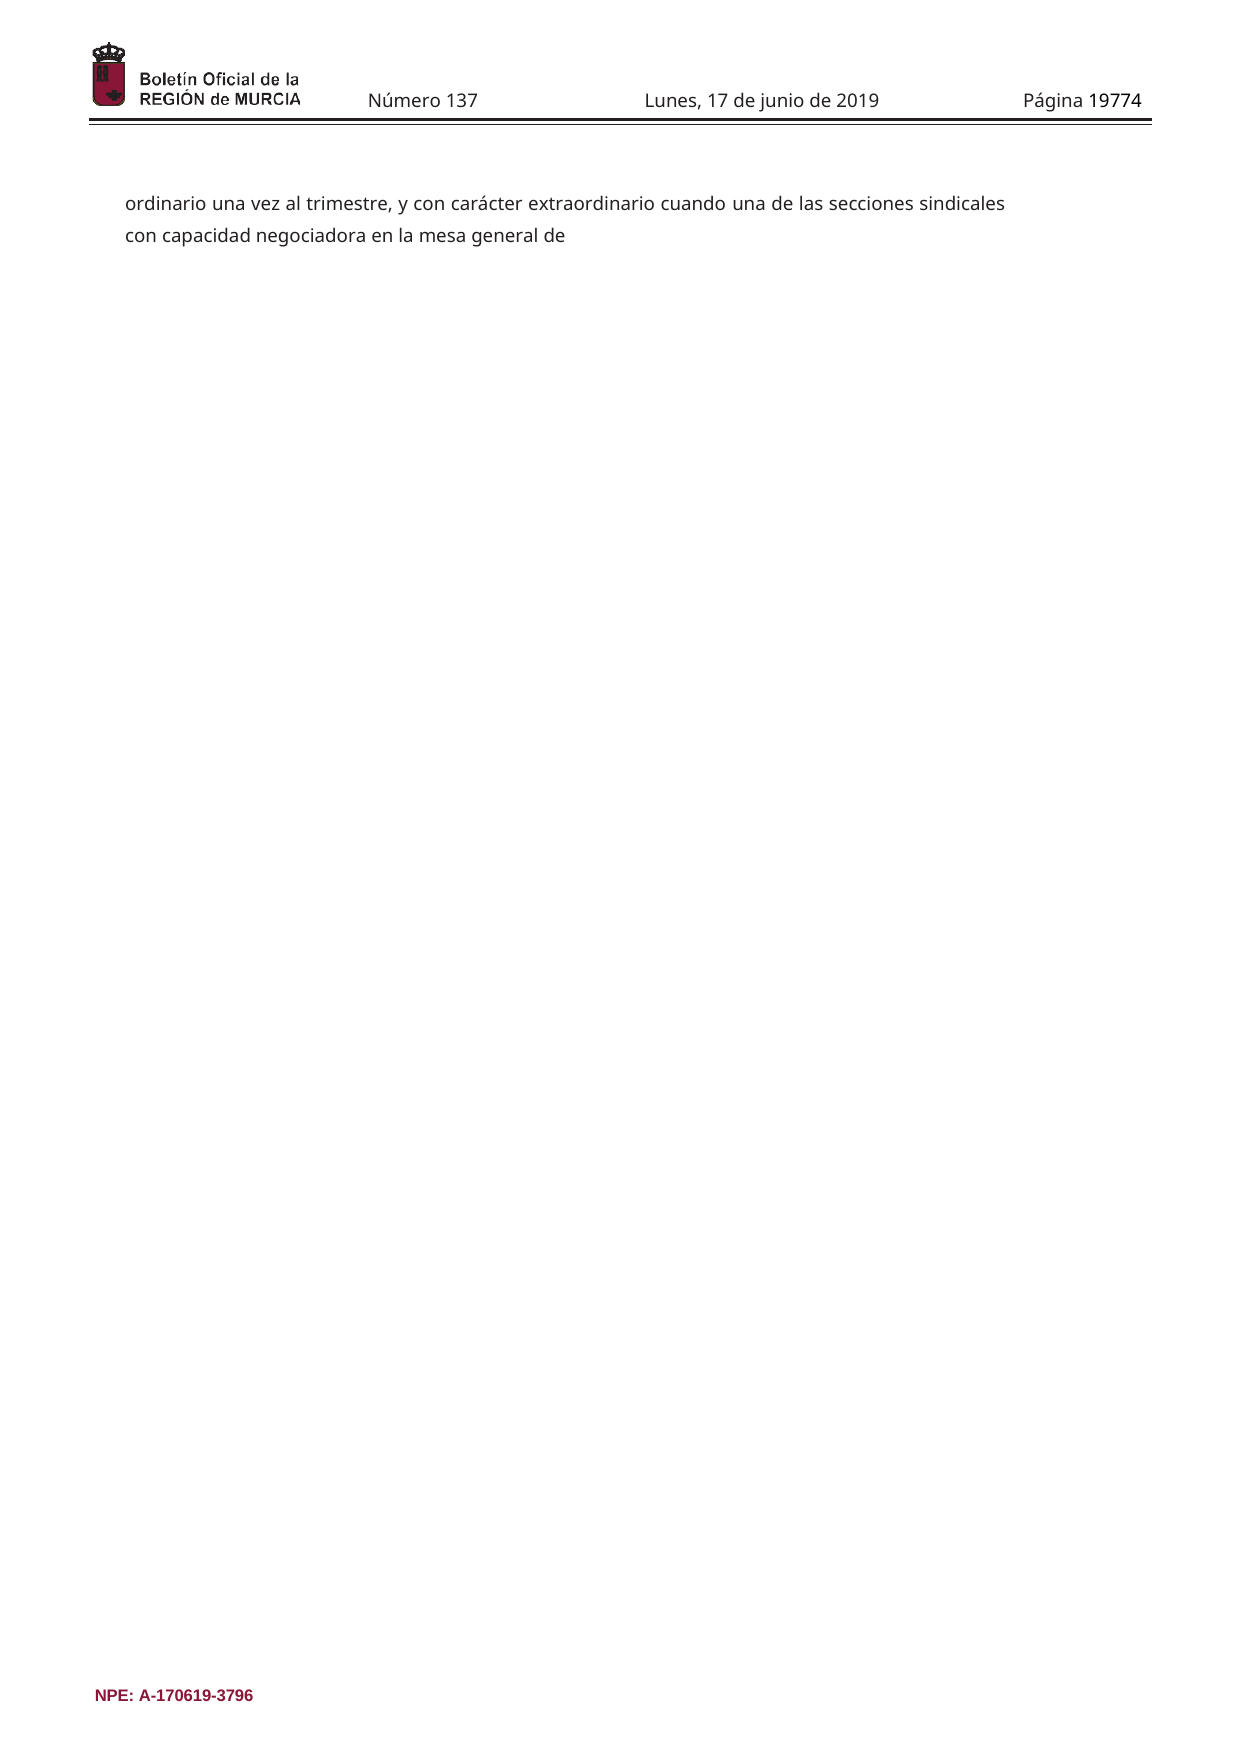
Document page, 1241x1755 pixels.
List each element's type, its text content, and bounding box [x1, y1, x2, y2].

list ordinario una vez al trimestre, y con carácter extraordinario cuando una de las secciones sindicales con capacidad negociadora en la mesa general de [125, 190, 1005, 248]
